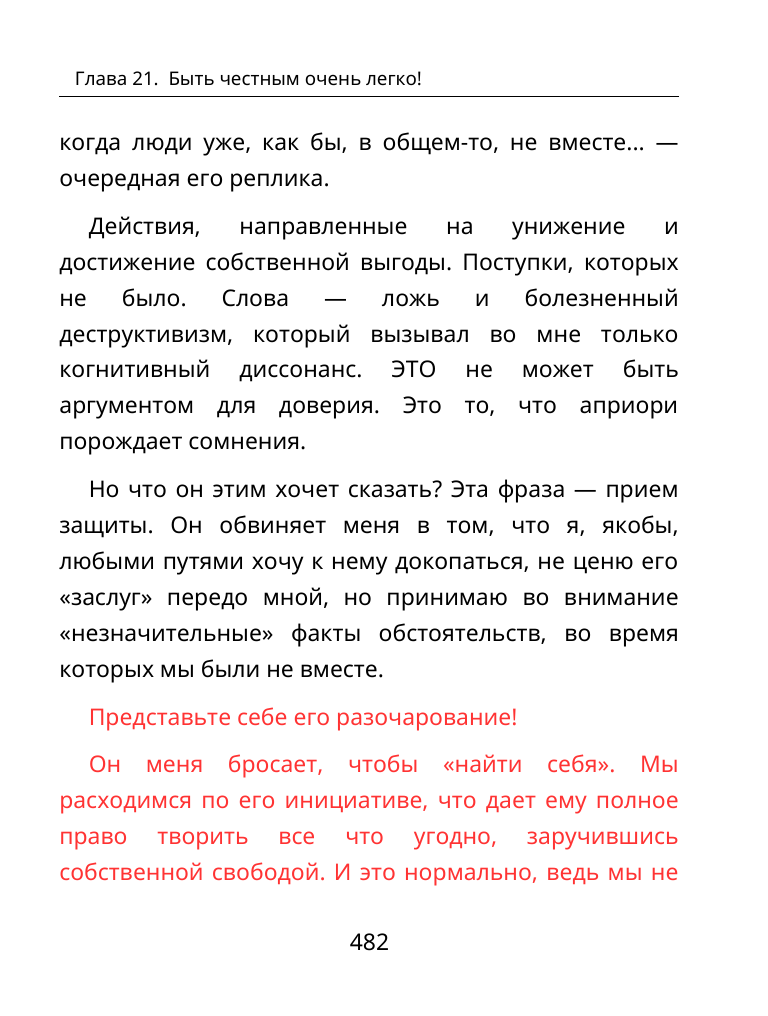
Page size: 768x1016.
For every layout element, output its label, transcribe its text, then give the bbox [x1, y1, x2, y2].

text Действия, направленные на унижение и достижение собственной выгоды. Поступки, которых не было. Слова — ложь и болезненный деструктивизм, который вызывал во мне только когнитивный диссонанс. ЭТО не может быть аргументом для доверия. Это то, что априори порождает сомнения. [59, 210, 679, 457]
text Представьте себе его разочарование! [59, 700, 679, 732]
list когда люди уже, как бы, в общем-то, не вместе... — очередная его реплика. [59, 126, 679, 193]
text Но что он этим хочет сказать? Эта фраза — прием защиты. Он обвиняет меня в том, что я, якобы, любыми путями хочу к нему докопаться, не ценю его «заслуг» передо мной, но принимаю во внимание «незначительные» факты обстоятельств, во время которых мы были не вместе. [59, 473, 679, 684]
text Он меня бросает, чтобы «найти себя». Мы расходимся по его инициативе, что дает ему полное право творить все что угодно, заручившись собственной свободой. И это нормально, ведь мы не [59, 748, 679, 887]
